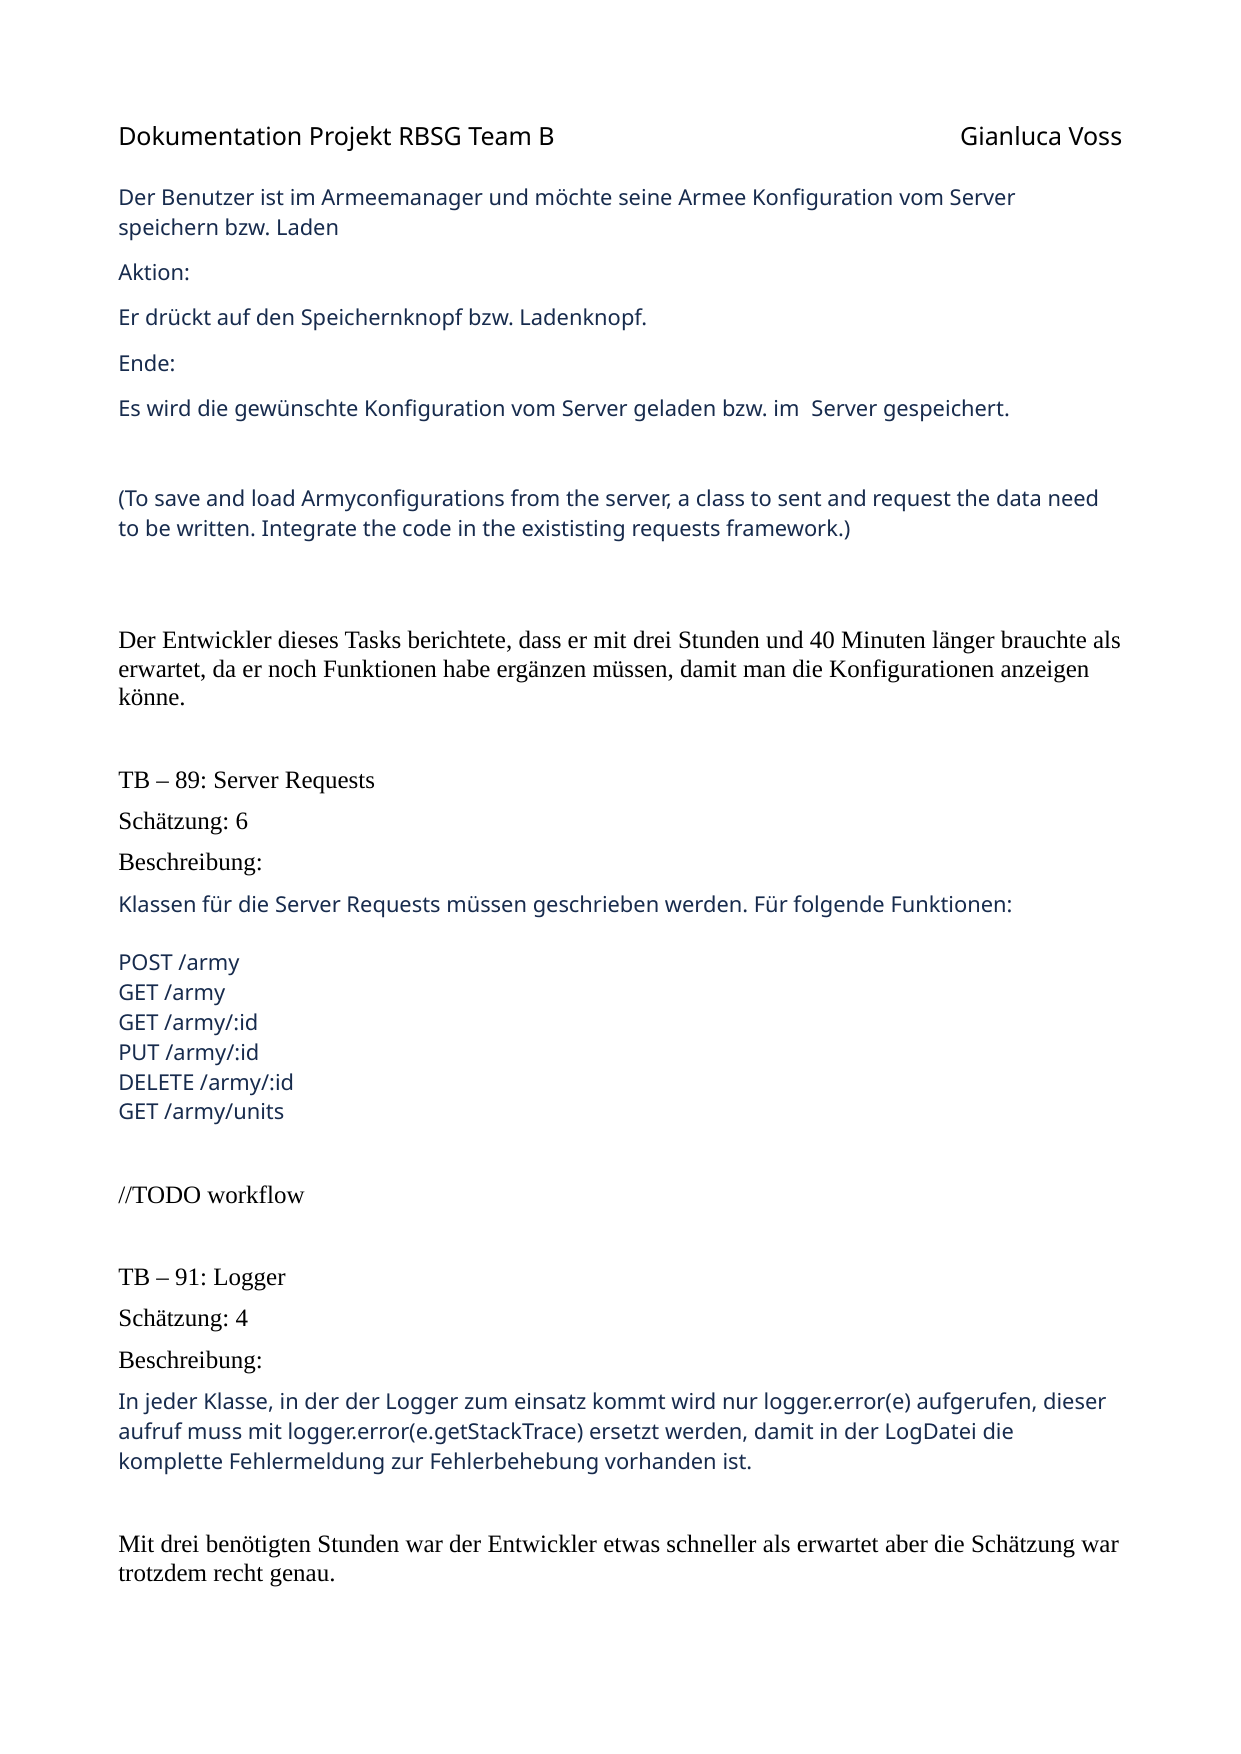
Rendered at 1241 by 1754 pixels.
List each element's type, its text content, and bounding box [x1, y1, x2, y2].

text Aktion: [118, 257, 1122, 287]
text Der Benutzer ist im Armeemanager und möchte seine Armee Konfiguration vom Server speichern bzw. Laden [118, 182, 1122, 241]
text Beschreibung: [118, 847, 1122, 876]
text //TODO workflow [118, 1180, 1122, 1208]
text TB – 91: Logger [118, 1262, 1122, 1291]
text Mit drei benötigten Stunden war der Entwickler etwas schneller als erwartet aber die Schätzung war trotzdem recht genau. [118, 1529, 1122, 1587]
text Er drückt auf den Speichernknopf bzw. Ladenknopf. [118, 302, 1122, 332]
text Beschreibung: [118, 1345, 1122, 1373]
text TB – 89: Server Requests [118, 765, 1122, 794]
text Der Entwickler dieses Tasks berichtete, dass er mit drei Stunden und 40 Minuten länger brauchte als erwartet, da er noch Funktionen habe ergänzen müssen, damit man die Konfigurationen anzeigen könne. [118, 625, 1122, 711]
text (To save and load Armyconfigurations from the server, a class to sent and request the data need to be written. Integrate the code in the exististing requests framework.) [118, 483, 1122, 542]
text In jeder Klasse, in der der Logger zum einsatz kommt wird nur logger.error(e) aufgerufen, dieser aufruf muss mit logger.error(e.getStackTrace) ersetzt werden, damit in der LogDatei die komplette Fehlermeldung zur Fehlerbehebung vorhanden ist. [118, 1386, 1122, 1475]
text Es wird die gewünschte Konfiguration vom Server geladen bzw. im Server gespeichert. [118, 393, 1122, 423]
text Klassen für die Server Requests müssen geschrieben werden. Für folgende Funktionen: POST /army GET /army GET /army/:id PUT /army/:id DELETE /army/:id GET /army/units [118, 889, 1122, 1126]
text Schätzung: 6 [118, 806, 1122, 835]
text Ende: [118, 348, 1122, 377]
text Schätzung: 4 [118, 1303, 1122, 1332]
